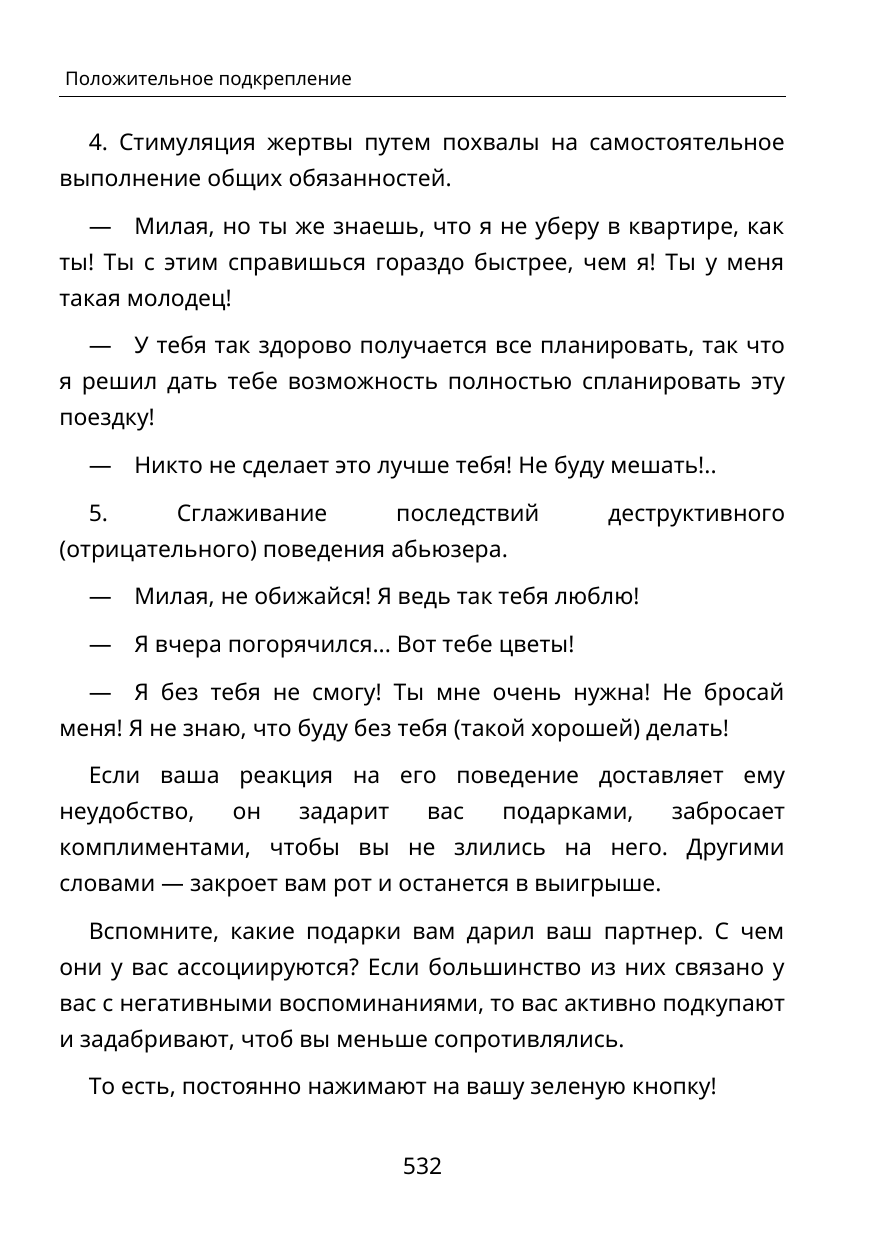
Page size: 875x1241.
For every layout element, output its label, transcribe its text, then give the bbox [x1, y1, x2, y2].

list У тебя так здорово получается все планировать, так что я решил дать тебе возможность полностью спланировать эту поездку! [59, 329, 786, 432]
text 5. Сглаживание последствий деструктивного (отрицательного) поведения абьюзера. [59, 497, 786, 564]
text Вспомните, какие подарки вам дарил ваш партнер. С чем они у вас ассоциируются? Если большинство из них связано у вас с негативными воспоминаниями, то вас активно подкупают и задабривают, чтоб вы меньше сопротивлялись. [59, 915, 786, 1054]
list Я без тебя не смогу! Ты мне очень нужна! Не бросай меня! Я не знаю, что буду без тебя (такой хорошей) делать! [59, 676, 786, 743]
list Никто не сделает это лучше тебя! Не буду мешать!.. [59, 449, 786, 480]
text То есть, постоянно нажимают на вашу зеленую кнопку! [59, 1070, 786, 1102]
text 4. Стимуляция жертвы путем похвалы на самостоятельное выполнение общих обязанностей. [59, 126, 786, 193]
list Милая, не обижайся! Я ведь так тебя люблю! [59, 580, 786, 611]
text Если ваша реакция на его поведение доставляет ему неудобство, он задарит вас подарками, забросает комплиментами, чтобы вы не злились на него. Другими словами — закроет вам рот и останется в выигрыше. [59, 759, 786, 898]
list Я вчера погорячился... Вот тебе цветы! [59, 628, 786, 659]
list Милая, но ты же знаешь, что я не уберу в квартире, как ты! Ты с этим справишься гораздо быстрее, чем я! Ты у меня такая молодец! [59, 210, 786, 313]
